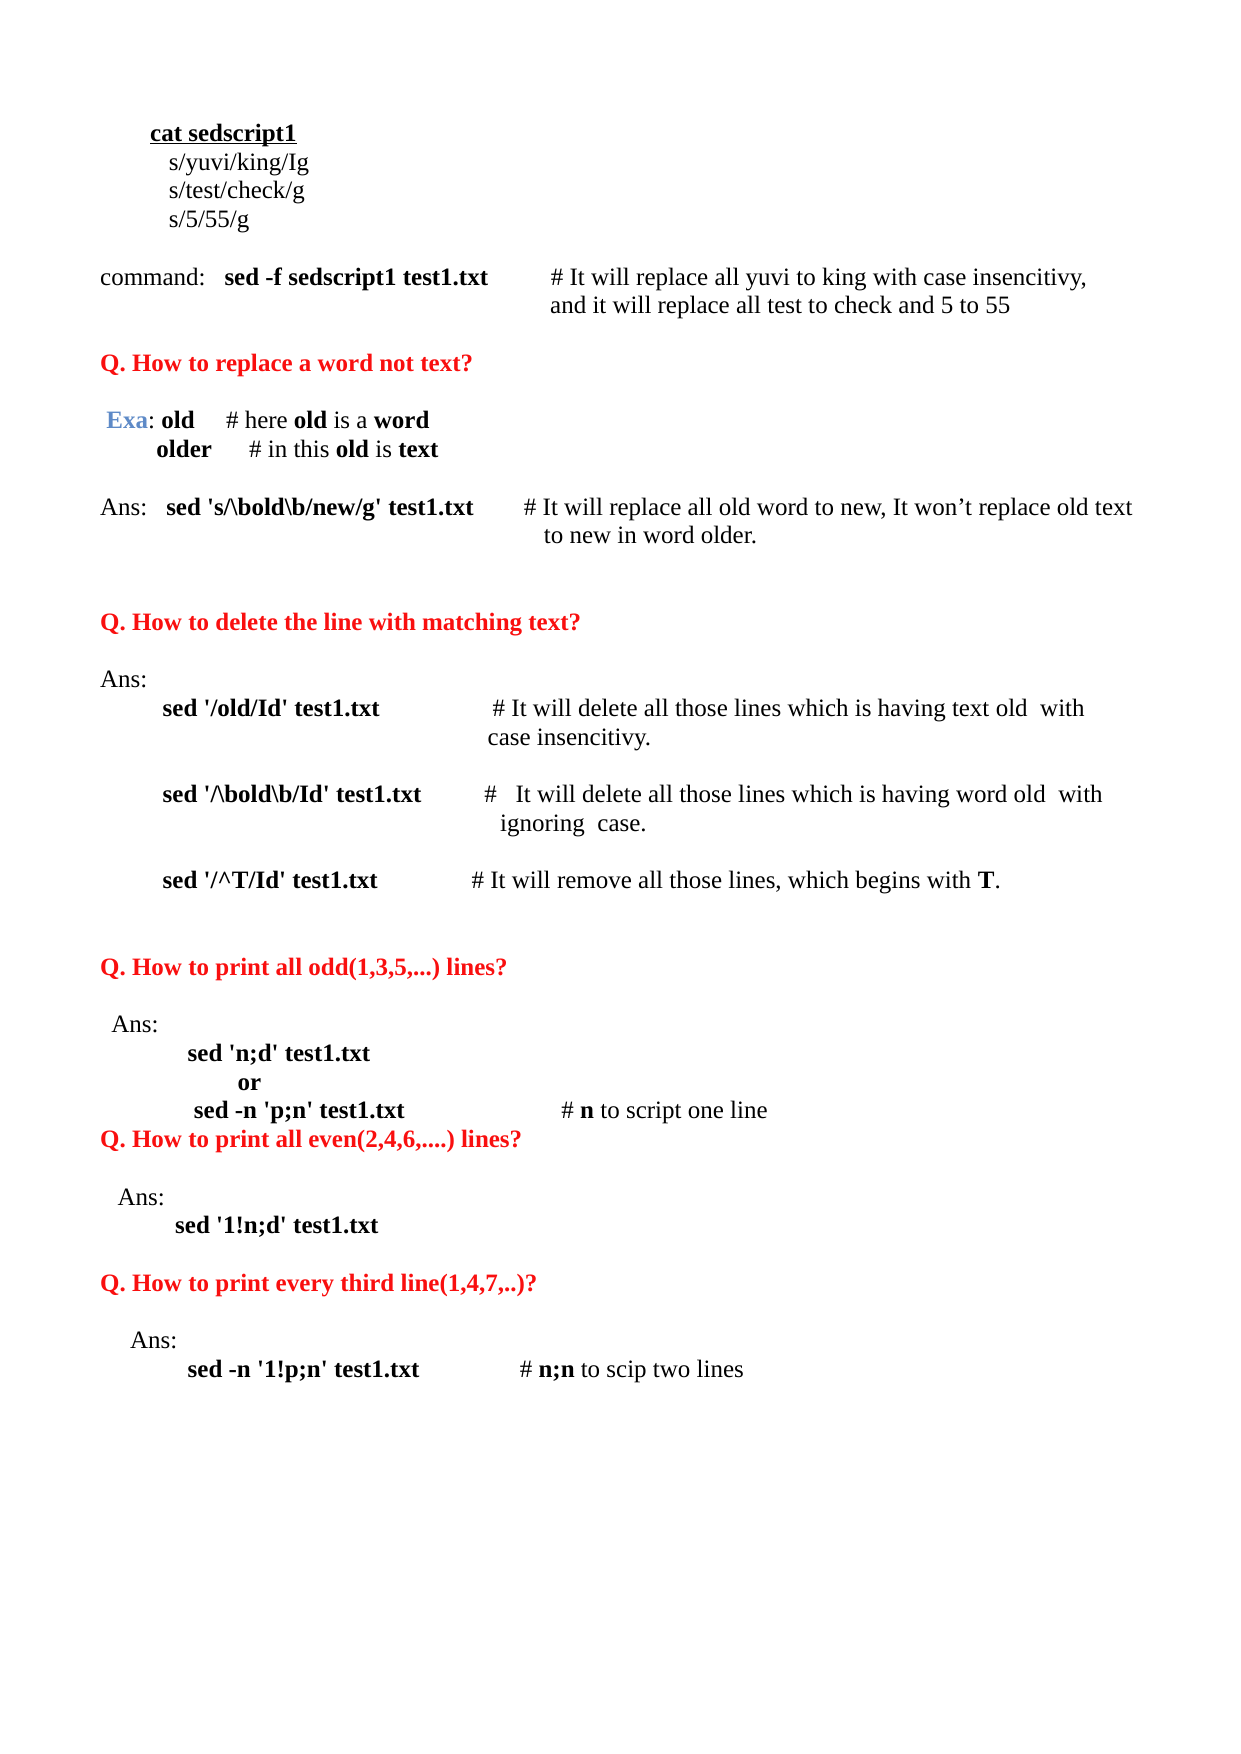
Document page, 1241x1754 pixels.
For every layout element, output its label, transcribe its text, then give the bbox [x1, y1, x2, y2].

text or [100, 1067, 1145, 1096]
text Q. How to print every third line(1,4,7,..)? [100, 1268, 1145, 1297]
text sed -n '1!p;n' test1.txt # n;n to scip two lines [100, 1354, 1145, 1383]
text sed 'n;d' test1.txt [100, 1038, 1145, 1067]
text Q. How to print all odd(1,3,5,...) lines? [100, 952, 1145, 981]
text s/5/55/g [100, 204, 1145, 233]
text Q. How to replace a word not text? [100, 348, 1145, 377]
text older # in this old is text [100, 434, 1145, 463]
text cat sedscript1 [100, 118, 1145, 147]
text and it will replace all test to check and 5 to 55 [100, 291, 1145, 319]
text Ans: [100, 1009, 1145, 1038]
text s/test/check/g [100, 176, 1145, 204]
text sed '1!n;d' test1.txt [100, 1211, 1145, 1239]
text command: sed -f sedscript1 test1.txt # It will replace all yuvi to king with case insencitivy, [100, 262, 1145, 291]
text to new in word older. [100, 521, 1145, 549]
text sed '/\bold\b/Id' test1.txt # It will delete all those lines which is having word old with [100, 779, 1145, 808]
text sed '/old/Id' test1.txt # It will delete all those lines which is having text old with [100, 693, 1145, 722]
text Ans: [100, 1326, 1145, 1354]
text sed -n 'p;n' test1.txt # n to script one line [100, 1096, 1145, 1124]
text ignoring case. [100, 808, 1145, 837]
text Q. How to print all even(2,4,6,....) lines? [100, 1124, 1145, 1153]
text Ans: [100, 1182, 1145, 1211]
text case insencitivy. [100, 722, 1145, 751]
text Exa: old # here old is a word [100, 406, 1145, 434]
text Q. How to delete the line with matching text? [100, 607, 1145, 636]
text Ans: [100, 664, 1145, 693]
text sed '/^T/Id' test1.txt # It will remove all those lines, which begins with T. [100, 866, 1145, 894]
text Ans: sed 's/\bold\b/new/g' test1.txt # It will replace all old word to new, It won’t replace old text [100, 492, 1145, 521]
text s/yuvi/king/Ig [100, 147, 1145, 176]
